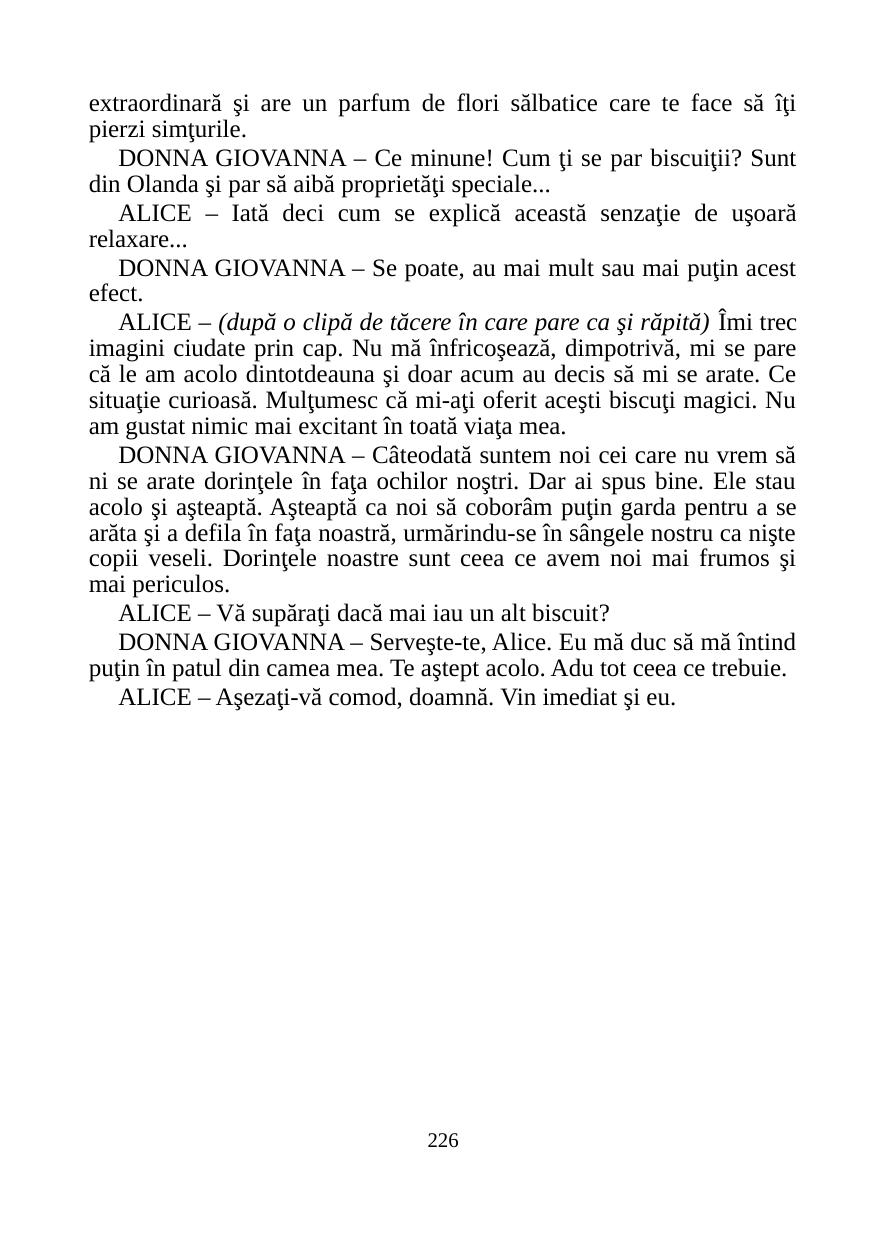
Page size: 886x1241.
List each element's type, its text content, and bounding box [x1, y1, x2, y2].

text DONNA GIOVANNA – Se poate, au mai mult sau mai puţin acest efect. [88, 253, 797, 307]
text ALICE – (după o clipă de tăcere în care pare ca şi răpită) Îmi trec imagini ciudate prin cap. Nu mă înfricoşează, dimpotrivă, mi se pare că le am acolo dintotdeauna şi doar acum au decis să mi se arate. Ce situaţie curioasă. Mulţumesc că mi-aţi oferit aceşti biscuţi magici. Nu am gustat nimic mai excitant în toată viaţa mea. [88, 307, 797, 440]
text DONNA GIOVANNA – Câteodată suntem noi cei care nu vrem să ni se arate dorinţele în faţa ochilor noştri. Dar ai spus bine. Ele stau acolo şi aşteaptă. Aşteaptă ca noi să coborâm puţin garda pentru a se arăta şi a defila în faţa noastră, urmărindu-se în sângele nostru ca nişte copii veseli. Dorinţele noastre sunt ceea ce avem noi mai frumos şi mai periculos. [88, 440, 797, 598]
text DONNA GIOVANNA – Ce minune! Cum ţi se par biscuiţii? Sunt din Olanda şi par să aibă proprietăţi speciale... [88, 143, 797, 198]
text DONNA GIOVANNA – Serveşte-te, Alice. Eu mă duc să mă întind puţin în patul din camea mea. Te aştept acolo. Adu tot ceea ce trebuie. [88, 627, 797, 682]
text ALICE – Vă supăraţi dacă mai iau un alt biscuit? [88, 598, 797, 627]
text extraordinară şi are un parfum de flori sălbatice care te face să îţi pierzi simţurile. [88, 88, 797, 143]
text ALICE – Iată deci cum se explică această senzaţie de uşoară relaxare... [88, 198, 797, 253]
text ALICE – Aşezaţi-vă comod, doamnă. Vin imediat şi eu. [88, 682, 797, 710]
